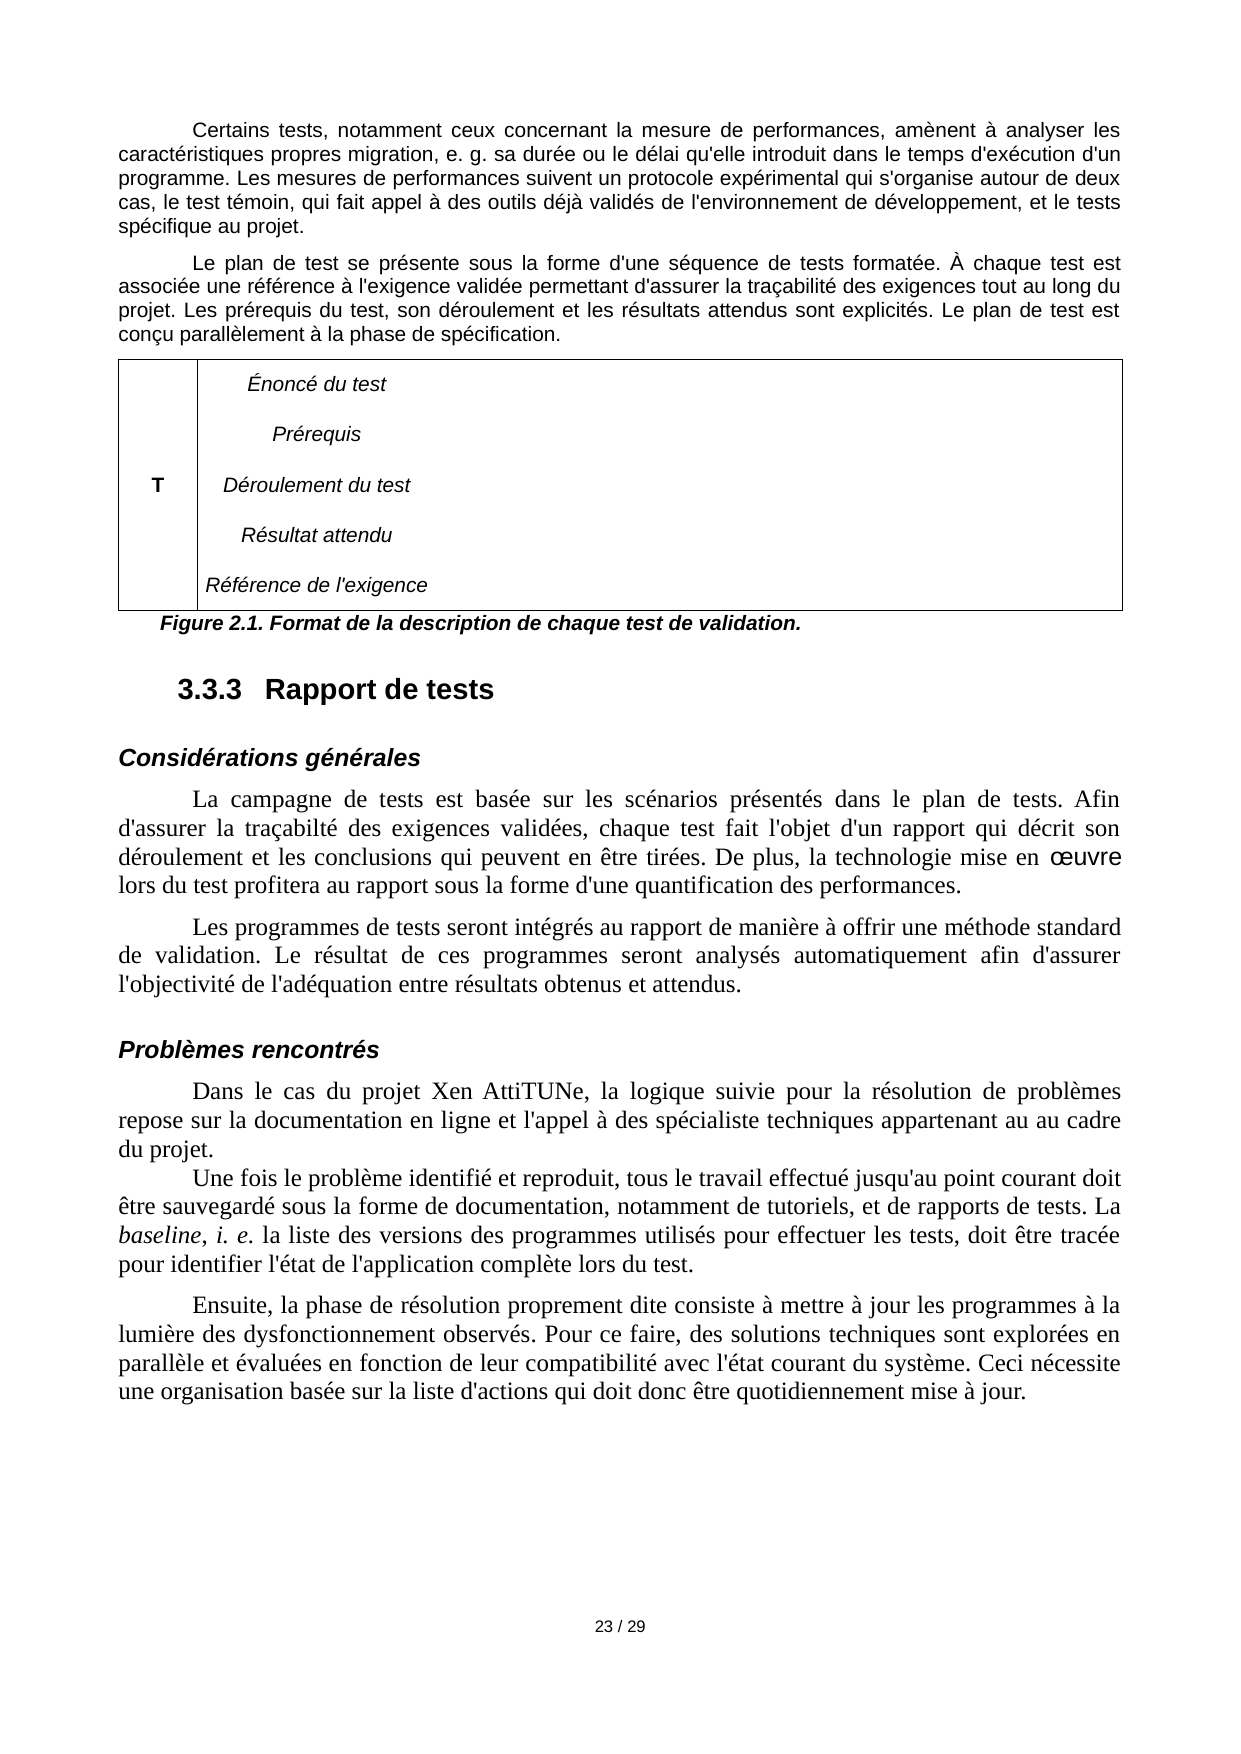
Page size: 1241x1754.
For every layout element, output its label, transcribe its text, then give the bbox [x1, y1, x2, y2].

table_header T [119, 360, 197, 610]
text Le plan de test se présente sous la forme d'une séquence de tests formatée. À chaque test est associée une référence à l'exigence validée permettant d'assurer la traçabilité des exigences tout au long du projet. Les prérequis du test, son déroulement et les résultats attendus sont explicités. Le plan de test est conçu parallèlement à la phase de spécification. [118, 250, 1122, 346]
subtitle Rapport de tests [177, 672, 1122, 705]
table_cell [438, 560, 1122, 610]
subtitle Considérations générales [118, 743, 1122, 771]
table_cell Résultat attendu [198, 510, 437, 560]
table_cell Prérequis [198, 409, 437, 459]
text Figure 2.1. Format de la description de chaque test de validation. [118, 611, 1122, 634]
table_cell Déroulement du test [198, 459, 437, 510]
text La campagne de tests est basée sur les scénarios présentés dans le plan de tests. Afin d'assurer la traçabilté des exigences validées, chaque test fait l'objet d'un rapport qui décrit son déroulement et les conclusions qui peuvent en être tirées. De plus, la technologie mise en œuvre lors du test profitera au rapport sous la forme d'une quantification des performances. [118, 784, 1122, 899]
table_cell [438, 510, 1122, 560]
subtitle Problèmes rencontrés [118, 1035, 1122, 1064]
table_header Énoncé du test [198, 360, 437, 409]
text Les programmes de tests seront intégrés au rapport de manière à offrir une méthode standard de validation. Le résultat de ces programmes seront analysés automatiquement afin d'assurer l'objectivité de l'adéquation entre résultats obtenus et attendus. [118, 912, 1122, 998]
text Une fois le problème identifié et reproduit, tous le travail effectué jusqu'au point courant doit être sauvegardé sous la forme de documentation, notamment de tutoriels, et de rapports de tests. La baseline, i. e. la liste des versions des programmes utilisés pour effectuer les tests, doit être tracée pour identifier l'état de l'application complète lors du test. [118, 1163, 1122, 1278]
table_header [438, 360, 1122, 409]
table_cell Référence de l'exigence [198, 560, 437, 610]
text Certains tests, notamment ceux concernant la mesure de performances, amènent à analyser les caractéristiques propres migration, e. g. sa durée ou le délai qu'elle introduit dans le temps d'exécution d'un programme. Les mesures de performances suivent un protocole expérimental qui s'organise autour de deux cas, le test témoin, qui fait appel à des outils déjà validés de l'environnement de développement, et le tests spécifique au projet. [118, 118, 1122, 238]
text Dans le cas du projet Xen AttiTUNe, la logique suivie pour la résolution de problèmes repose sur la documentation en ligne et l'appel à des spécialiste techniques appartenant au au cadre du projet. [118, 1076, 1122, 1163]
text Ensuite, la phase de résolution proprement dite consiste à mettre à jour les programmes à la lumière des dysfonctionnement observés. Pour ce faire, des solutions techniques sont explorées en parallèle et évaluées en fonction de leur compatibilité avec l'état courant du système. Ceci nécessite une organisation basée sur la liste d'actions qui doit donc être quotidiennement mise à jour. [118, 1290, 1122, 1405]
table_cell [438, 409, 1122, 459]
table_cell [438, 459, 1122, 510]
